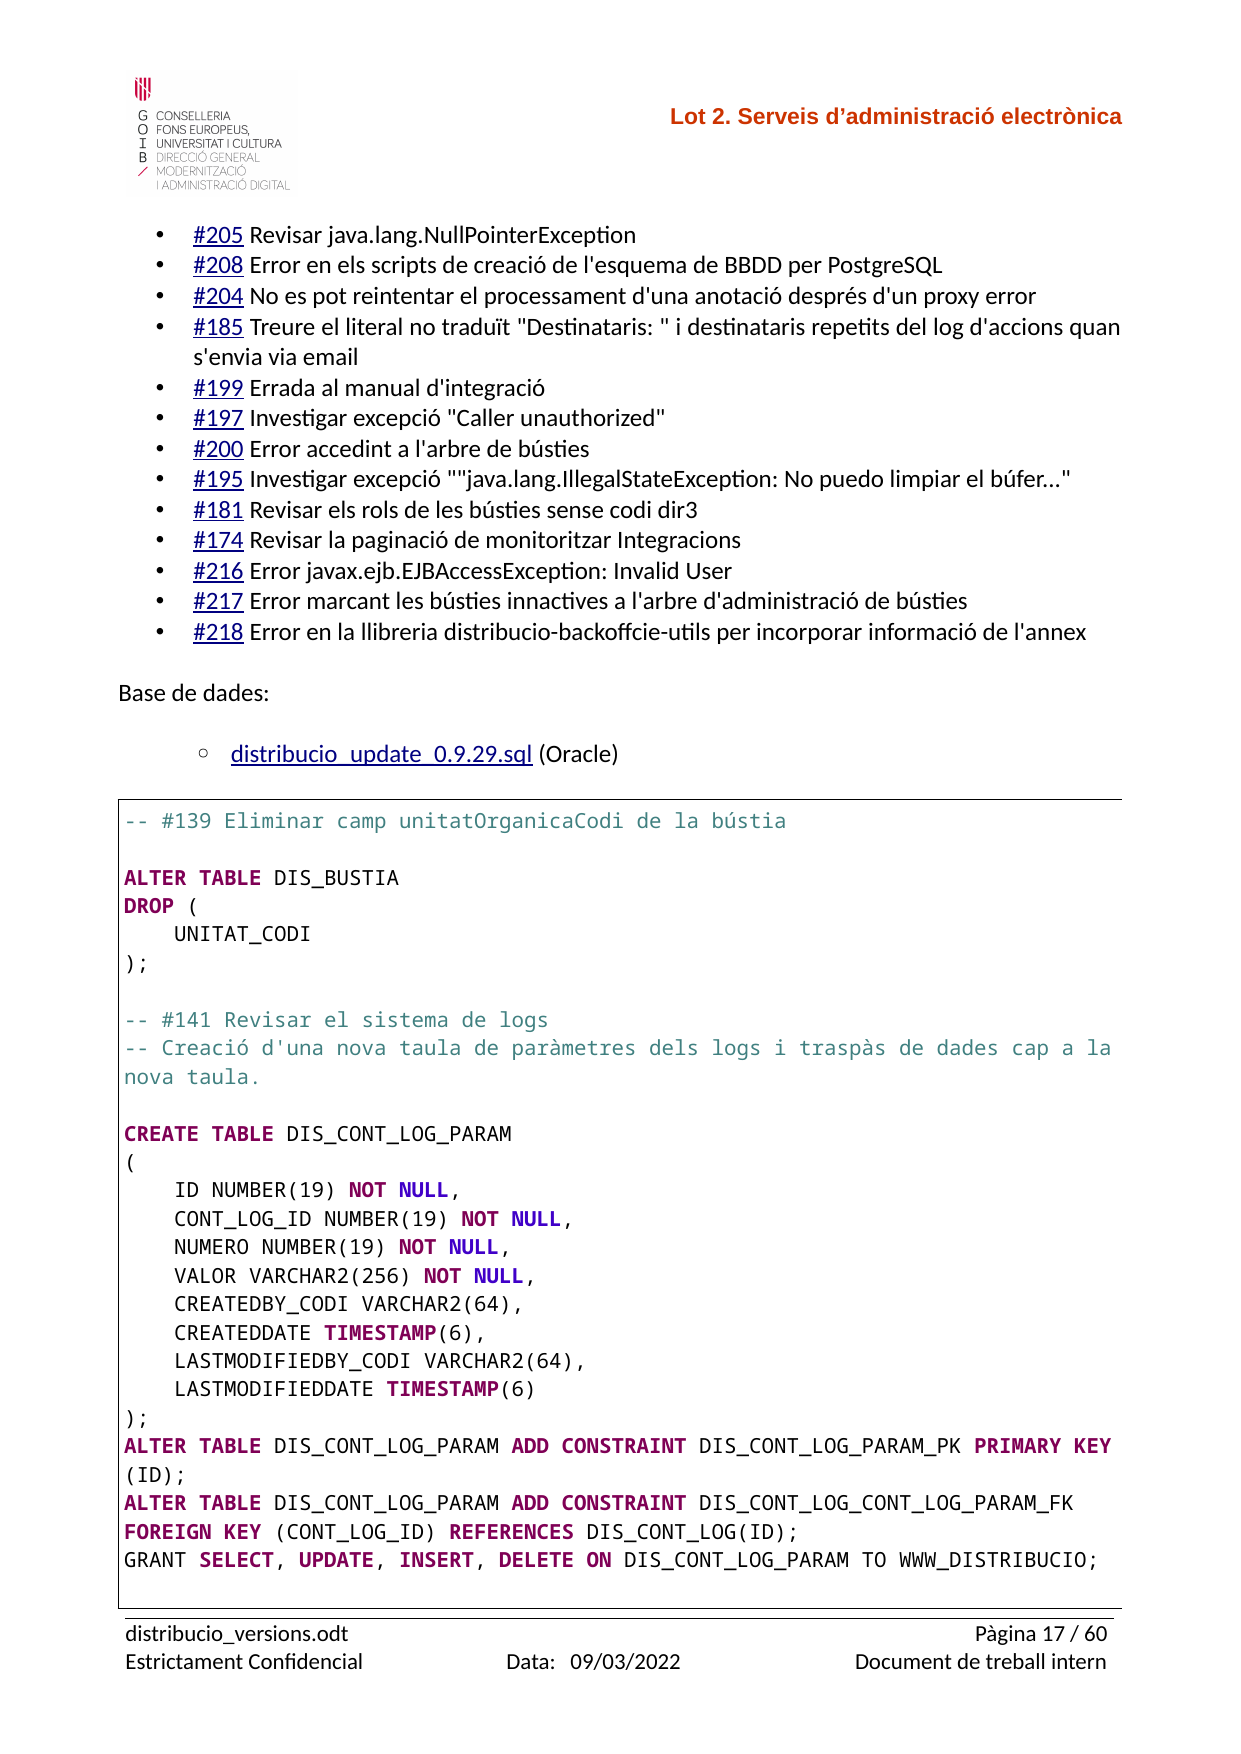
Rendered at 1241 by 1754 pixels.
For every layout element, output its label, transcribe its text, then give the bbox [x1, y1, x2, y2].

list #181 Revisar els rols de les bústies sense codi dir3 [156, 494, 1122, 524]
list #195 Investigar excepció ""java.lang.IllegalStateException: No puedo limpiar el búfer..." [156, 463, 1122, 494]
list #199 Errada al manual d'integració [156, 372, 1122, 402]
list #200 Error accedint a l'arbre de bústies [156, 433, 1122, 463]
list #216 Error javax.ejb.EJBAccessException: Invalid User [156, 555, 1122, 585]
table_header -- #139 Eliminar camp unitatOrganicaCodi de la bústia ALTER TABLE DIS_BUSTIA DROP ( UNITAT_CODI ); -- #141 Revisar el sistema de logs -- Creació d'una nova taula de paràmetres dels logs i traspàs de dades cap a la nova taula. CREATE TABLE DIS_CONT_LOG_PARAM ( ID NUMBER(19) NOT NULL, CONT_LOG_ID NUMBER(19) NOT NULL, NUMERO NUMBER(19) NOT NULL, VALOR VARCHAR2(256) NOT NULL, CREATEDBY_CODI VARCHAR2(64), CREATEDDATE TIMESTAMP(6), LASTMODIFIEDBY_CODI VARCHAR2(64), LASTMODIFIEDDATE TIMESTAMP(6) ); ALTER TABLE DIS_CONT_LOG_PARAM ADD CONSTRAINT DIS_CONT_LOG_PARAM_PK PRIMARY KEY (ID); ALTER TABLE DIS_CONT_LOG_PARAM ADD CONSTRAINT DIS_CONT_LOG_CONT_LOG_PARAM_FK FOREIGN KEY (CONT_LOG_ID) REFERENCES DIS_CONT_LOG(ID); GRANT SELECT, UPDATE, INSERT, DELETE ON DIS_CONT_LOG_PARAM TO WWW_DISTRIBUCIO; [119, 800, 1122, 1608]
list #217 Error marcant les bústies innactives a l'arbre d'administració de bústies [156, 585, 1122, 616]
list #204 No es pot reintentar el processament d'una anotació després d'un proxy error [156, 280, 1122, 311]
list #218 Error en la llibreria distribucio-backoffcie-utils per incorporar informació de l'annex [156, 616, 1122, 646]
list #205 Revisar java.lang.NullPointerException [156, 219, 1122, 250]
list distribucio_update_0.9.29.sql (Oracle) [193, 738, 1122, 768]
list #174 Revisar la paginació de monitoritzar Integracions [156, 524, 1122, 555]
list #185 Treure el literal no traduït "Destinataris: " i destinataris repetits del log d'accions quan s'envia via email [156, 311, 1122, 372]
list #197 Investigar excepció "Caller unauthorized" [156, 402, 1122, 433]
text Base de dades: [118, 677, 1122, 707]
picture [126, 70, 299, 197]
list #208 Error en els scripts de creació de l'esquema de BBDD per PostgreSQL [156, 250, 1122, 280]
